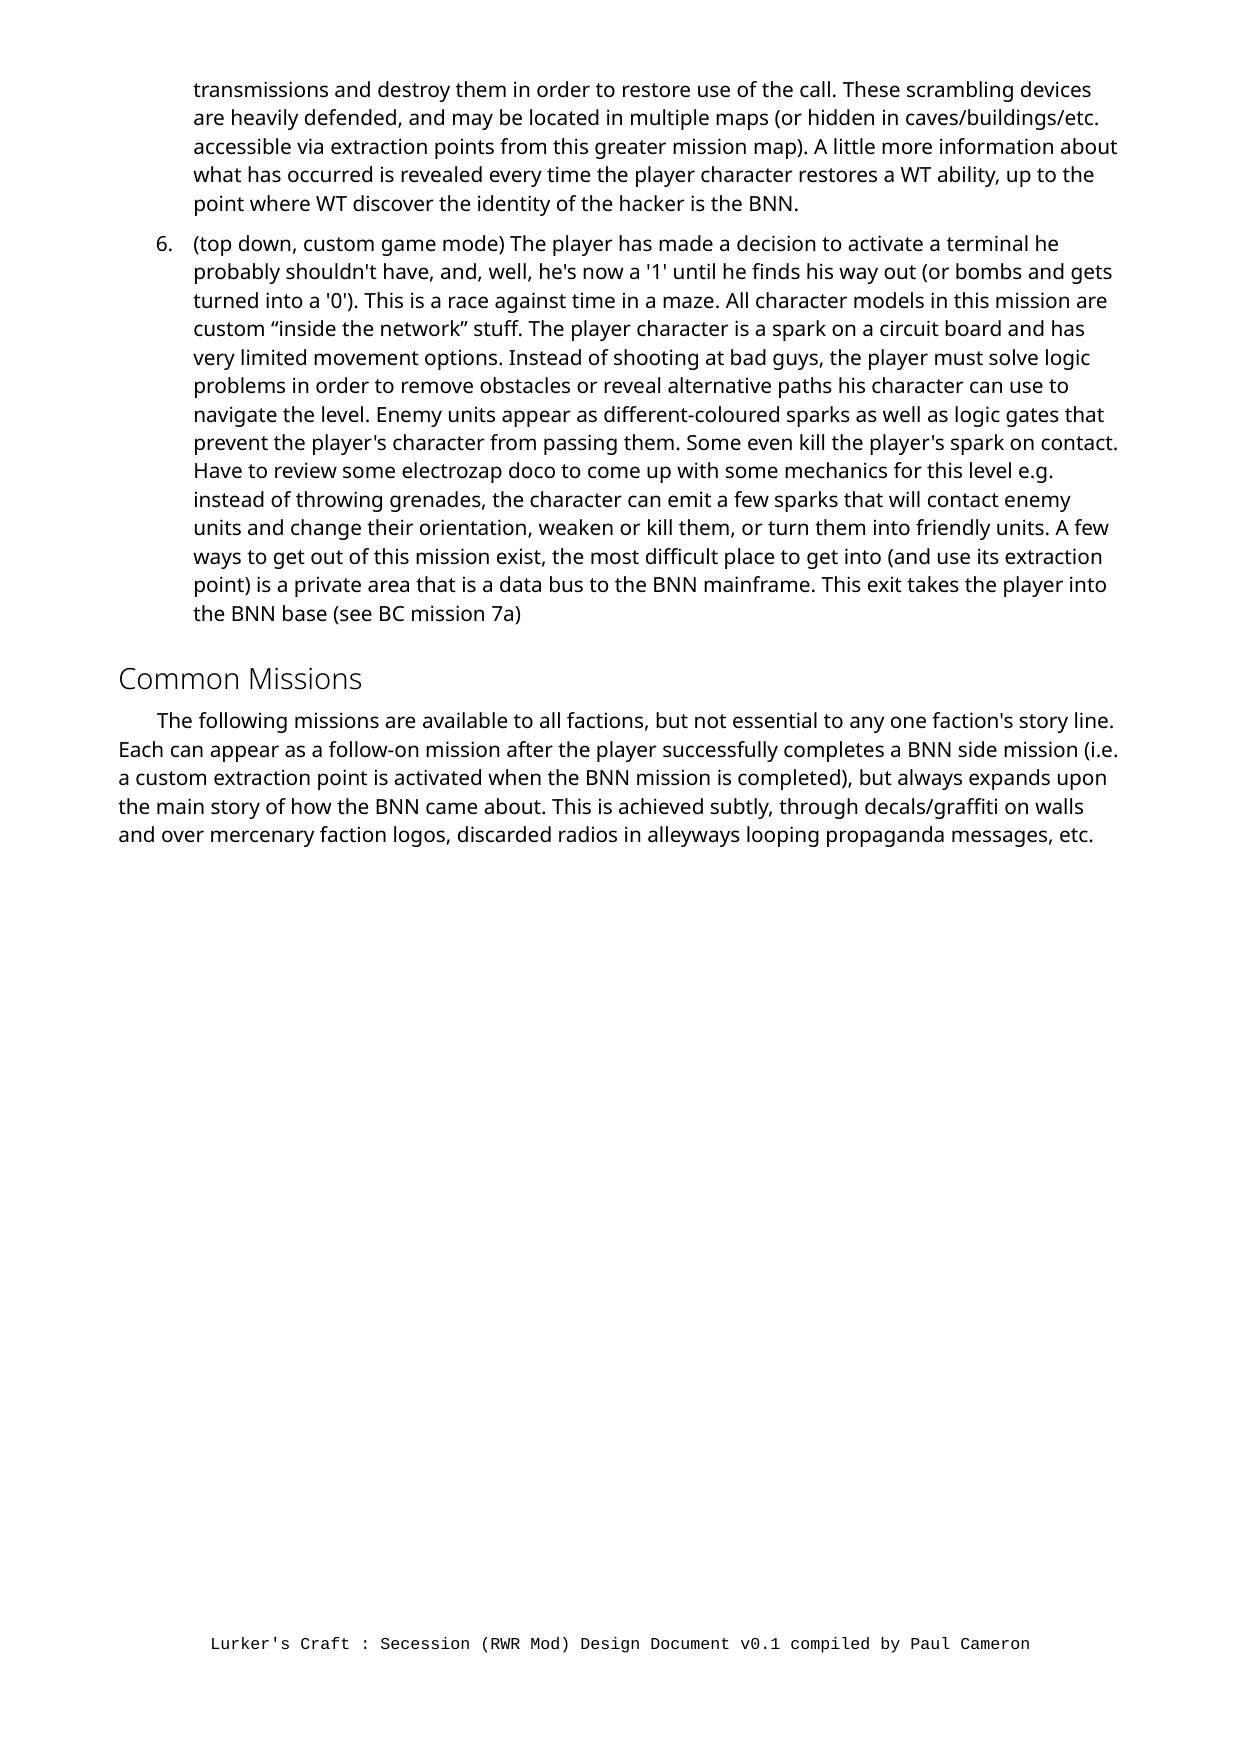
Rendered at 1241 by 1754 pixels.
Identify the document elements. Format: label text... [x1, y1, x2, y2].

list (top down, custom game mode) The player has made a decision to activate a terminal he probably shouldn't have, and, well, he's now a '1' until he finds his way out (or bombs and gets turned into a '0'). This is a race against time in a maze. All character models in this mission are custom “inside the network” stuff. The player character is a spark on a circuit board and has very limited movement options. Instead of shooting at bad guys, the player must solve logic problems in order to remove obstacles or reveal alternative paths his character can use to navigate the level. Enemy units appear as different-coloured sparks as well as logic gates that prevent the player's character from passing them. Some even kill the player's spark on contact. Have to review some electrozap doco to come up with some mechanics for this level e.g. instead of throwing grenades, the character can emit a few sparks that will contact enemy units and change their orientation, weaken or kill them, or turn them into friendly units. A few ways to get out of this mission exist, the most difficult place to get into (and use its extraction point) is a private area that is a data bus to the BNN mainframe. This exit takes the player into the BNN base (see BC mission 7a) [156, 229, 1122, 627]
text The following missions are available to all factions, but not essential to any one faction's story line. Each can appear as a follow-on mission after the player successfully completes a BNN side mission (i.e. a custom extraction point is activated when the BNN mission is completed), but always expands upon the main story of how the BNN came about. This is achieved subtly, through decals/graffiti on walls and over mercenary faction logos, discarded radios in alleyways looping propaganda messages, etc. [118, 706, 1122, 849]
subtitle Common Missions [118, 658, 1122, 698]
list transmissions and destroy them in order to restore use of the call. These scrambling devices are heavily defended, and may be located in multiple maps (or hidden in caves/buildings/etc. accessible via extraction points from this greater mission map). A little more information about what has occurred is revealed every time the player character restores a WT ability, up to the point where WT discover the identity of the hacker is the BNN. [156, 75, 1122, 217]
